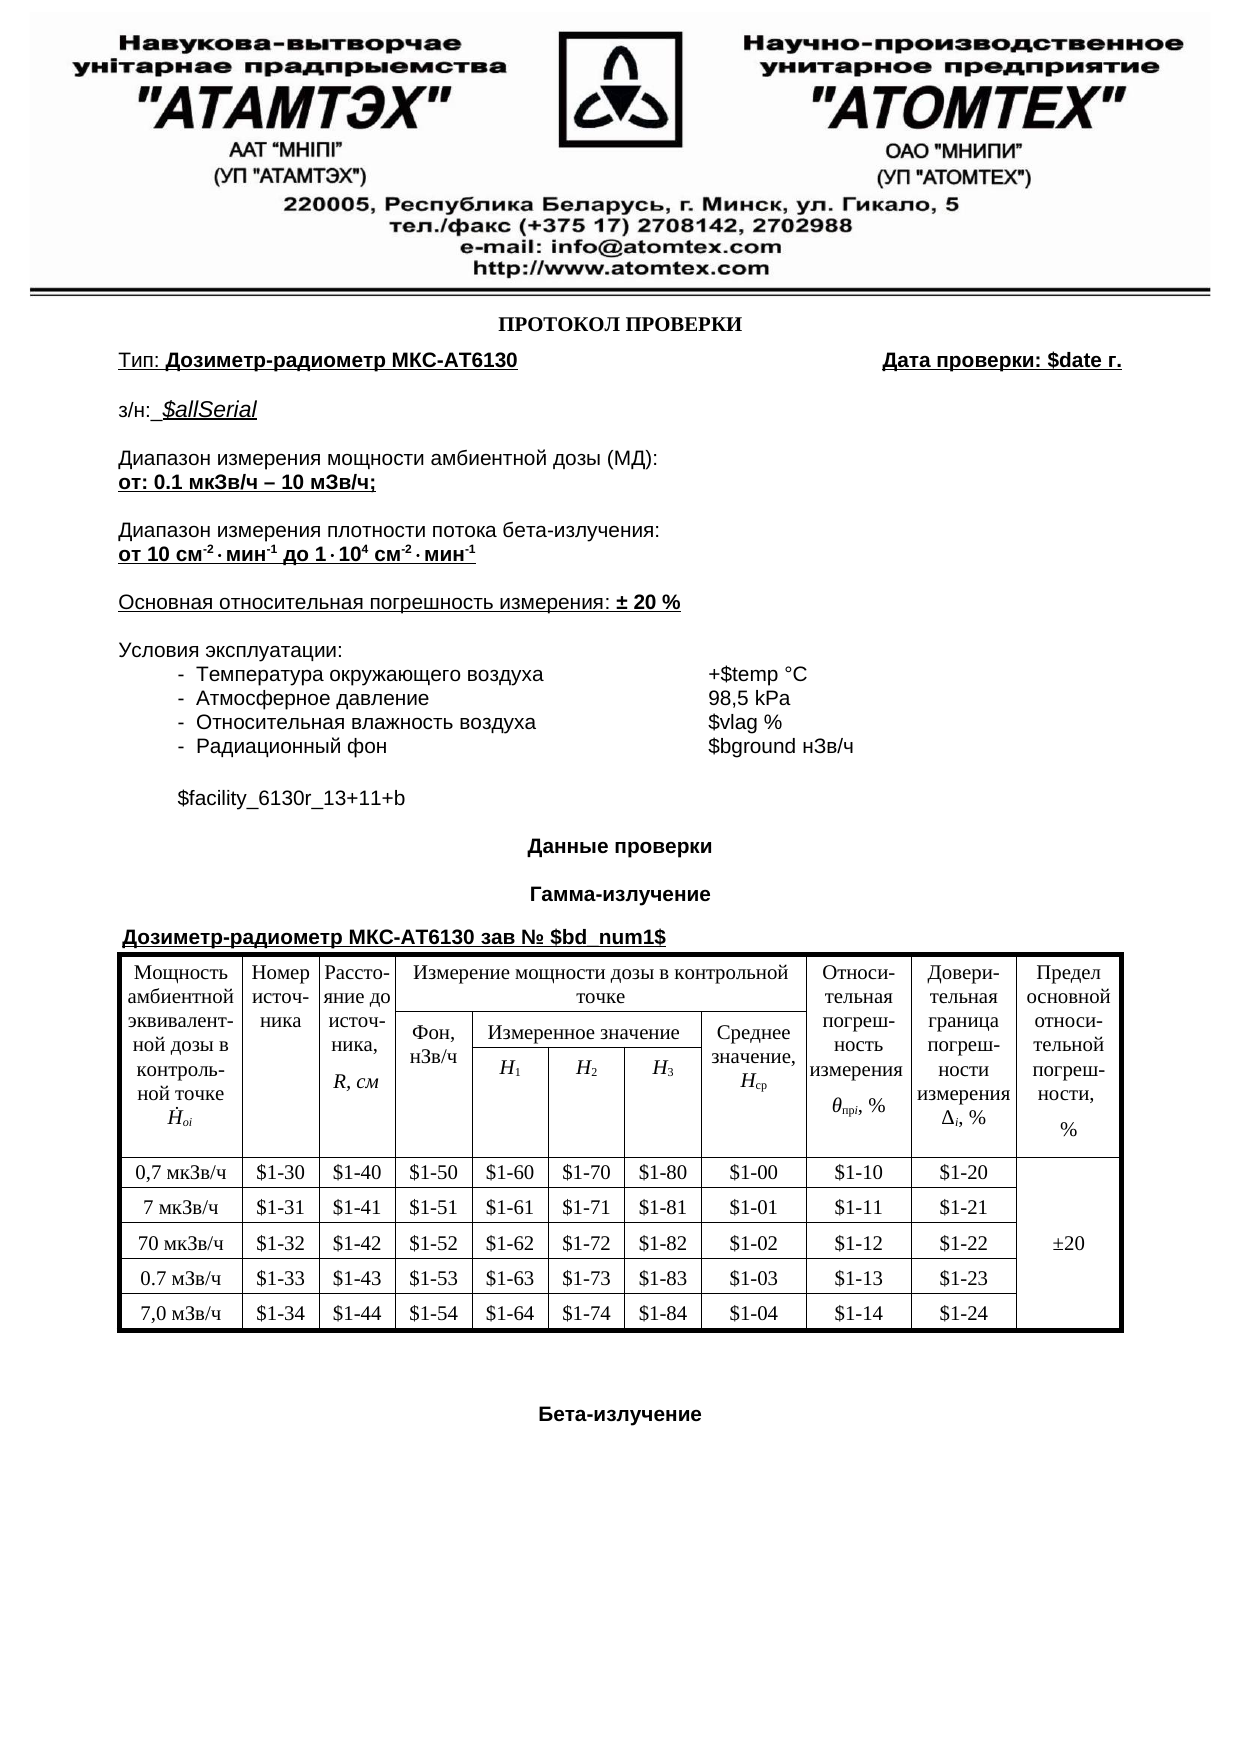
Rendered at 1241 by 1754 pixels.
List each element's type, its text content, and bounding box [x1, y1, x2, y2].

table_cell $1-62 [473, 1223, 548, 1257]
text - Атмосферное давление 98,5 kPa [177, 686, 1122, 709]
table_cell $1-51 [396, 1188, 472, 1222]
table_cell $1-73 [549, 1259, 624, 1293]
table_cell $1-14 [807, 1294, 911, 1328]
table_cell $1-61 [473, 1188, 548, 1222]
table_cell $1-02 [702, 1223, 806, 1257]
table_cell $1-20 [912, 1158, 1016, 1187]
text Диапазон измерения мощности амбиентной дозы (МД): [118, 446, 1122, 470]
text от 10 см-2мин-1 до 1104 см-2мин-1 [118, 542, 1122, 566]
text $facility_6130r_13+11+b [118, 786, 1122, 810]
table_cell Среднее значение, Hср [702, 1012, 806, 1157]
table_cell $1-82 [625, 1223, 701, 1257]
table_cell $1-64 [473, 1294, 548, 1328]
table_cell $1-50 [396, 1158, 472, 1187]
table_cell Относи-тельная погреш-ность измерения θпрi, % [807, 957, 911, 1157]
table_cell $1-10 [807, 1158, 911, 1187]
table_cell $1-21 [912, 1188, 1016, 1222]
table_cell Довери-тельная граница погреш-ности измерения Δi, % [912, 957, 1016, 1157]
table_cell $1-71 [549, 1188, 624, 1222]
text Данные проверки [118, 834, 1122, 858]
text Гамма-излучение [118, 882, 1122, 906]
table_cell ±20 [1017, 1158, 1119, 1328]
table_cell $1-00 [702, 1158, 806, 1187]
text - Относительная влажность воздуха $vlag % [177, 709, 1122, 733]
table_cell $1-84 [625, 1294, 701, 1328]
table_cell Мощность амбиентной эквивалент-ной дозы в контроль-ной точке Ḣoi [122, 957, 242, 1157]
table_cell $1-11 [807, 1188, 911, 1222]
table_cell 0.7 мЗв/ч [122, 1259, 242, 1293]
table_cell H2 [549, 1048, 624, 1157]
text Основная относительная погрешность измерения: ± 20 % [118, 590, 1122, 614]
table_cell $1-32 [243, 1223, 319, 1257]
table_cell Измерение мощности дозы в контрольной точке [396, 957, 806, 1011]
table_cell 7 мкЗв/ч [122, 1188, 242, 1222]
table_cell $1-83 [625, 1259, 701, 1293]
table_cell $1-52 [396, 1223, 472, 1257]
table_cell $1-74 [549, 1294, 624, 1328]
table_cell $1-44 [320, 1294, 395, 1328]
text - Радиационный фон $bground нЗв/ч [177, 733, 1122, 757]
table_cell $1-70 [549, 1158, 624, 1187]
text от: 0.1 мкЗв/ч – 10 мЗв/ч; [118, 470, 1122, 494]
text ПРОТОКОЛ ПРОВЕРКИ [118, 312, 1122, 336]
table_cell $1-41 [320, 1188, 395, 1222]
table_cell $1-33 [243, 1259, 319, 1293]
table_cell $1-72 [549, 1223, 624, 1257]
table_cell 70 мкЗв/ч [122, 1223, 242, 1257]
table_cell $1-34 [243, 1294, 319, 1328]
table_cell $1-42 [320, 1223, 395, 1257]
table_cell $1-31 [243, 1188, 319, 1222]
table_cell Предел основной относи-тельной погреш-ности, % [1017, 957, 1119, 1157]
table_cell $1-60 [473, 1158, 548, 1187]
table_cell Фон, нЗв/ч [396, 1012, 472, 1157]
text Бета-излучение [118, 1401, 1122, 1425]
table_cell H3 [625, 1048, 701, 1157]
table_cell Рассто-яние до источ-ника, R, см [320, 957, 395, 1157]
table_cell $1-63 [473, 1259, 548, 1293]
table_cell Измеренное значение [473, 1012, 701, 1047]
table_cell $1-13 [807, 1259, 911, 1293]
table_header Дозиметр-радиометр МКС-AT6130 зав № $bd_num1$ [119, 906, 1121, 952]
table_cell $1-30 [243, 1158, 319, 1187]
text - Температура окружающего воздуха +$temp °C [177, 662, 1122, 686]
table_cell $1-80 [625, 1158, 701, 1187]
table_cell $1-43 [320, 1259, 395, 1293]
table_cell Номер источ-ника [243, 957, 319, 1157]
text Условия эксплуатации: [118, 638, 1122, 662]
table_cell $1-01 [702, 1188, 806, 1222]
table_cell $1-40 [320, 1158, 395, 1187]
table_cell H1 [473, 1048, 548, 1157]
table_cell 0,7 мкЗв/ч [122, 1158, 242, 1187]
table_cell $1-24 [912, 1294, 1016, 1328]
table_cell $1-03 [702, 1259, 806, 1293]
table_cell $1-22 [912, 1223, 1016, 1257]
text Диапазон измерения плотности потока бета-излучения: [118, 518, 1122, 542]
table_cell $1-53 [396, 1259, 472, 1293]
picture [29, 12, 1211, 298]
table_cell $1-81 [625, 1188, 701, 1222]
text Тип: Дозиметр-радиометр МКС-AT6130 Дата проверки: $date г. [118, 348, 1122, 372]
table_cell $1-54 [396, 1294, 472, 1328]
table_cell 7,0 мЗв/ч [122, 1294, 242, 1328]
table_cell $1-04 [702, 1294, 806, 1328]
text з/н:_$allSerial [118, 396, 1122, 422]
table_cell $1-12 [807, 1223, 911, 1257]
table_cell $1-23 [912, 1259, 1016, 1293]
